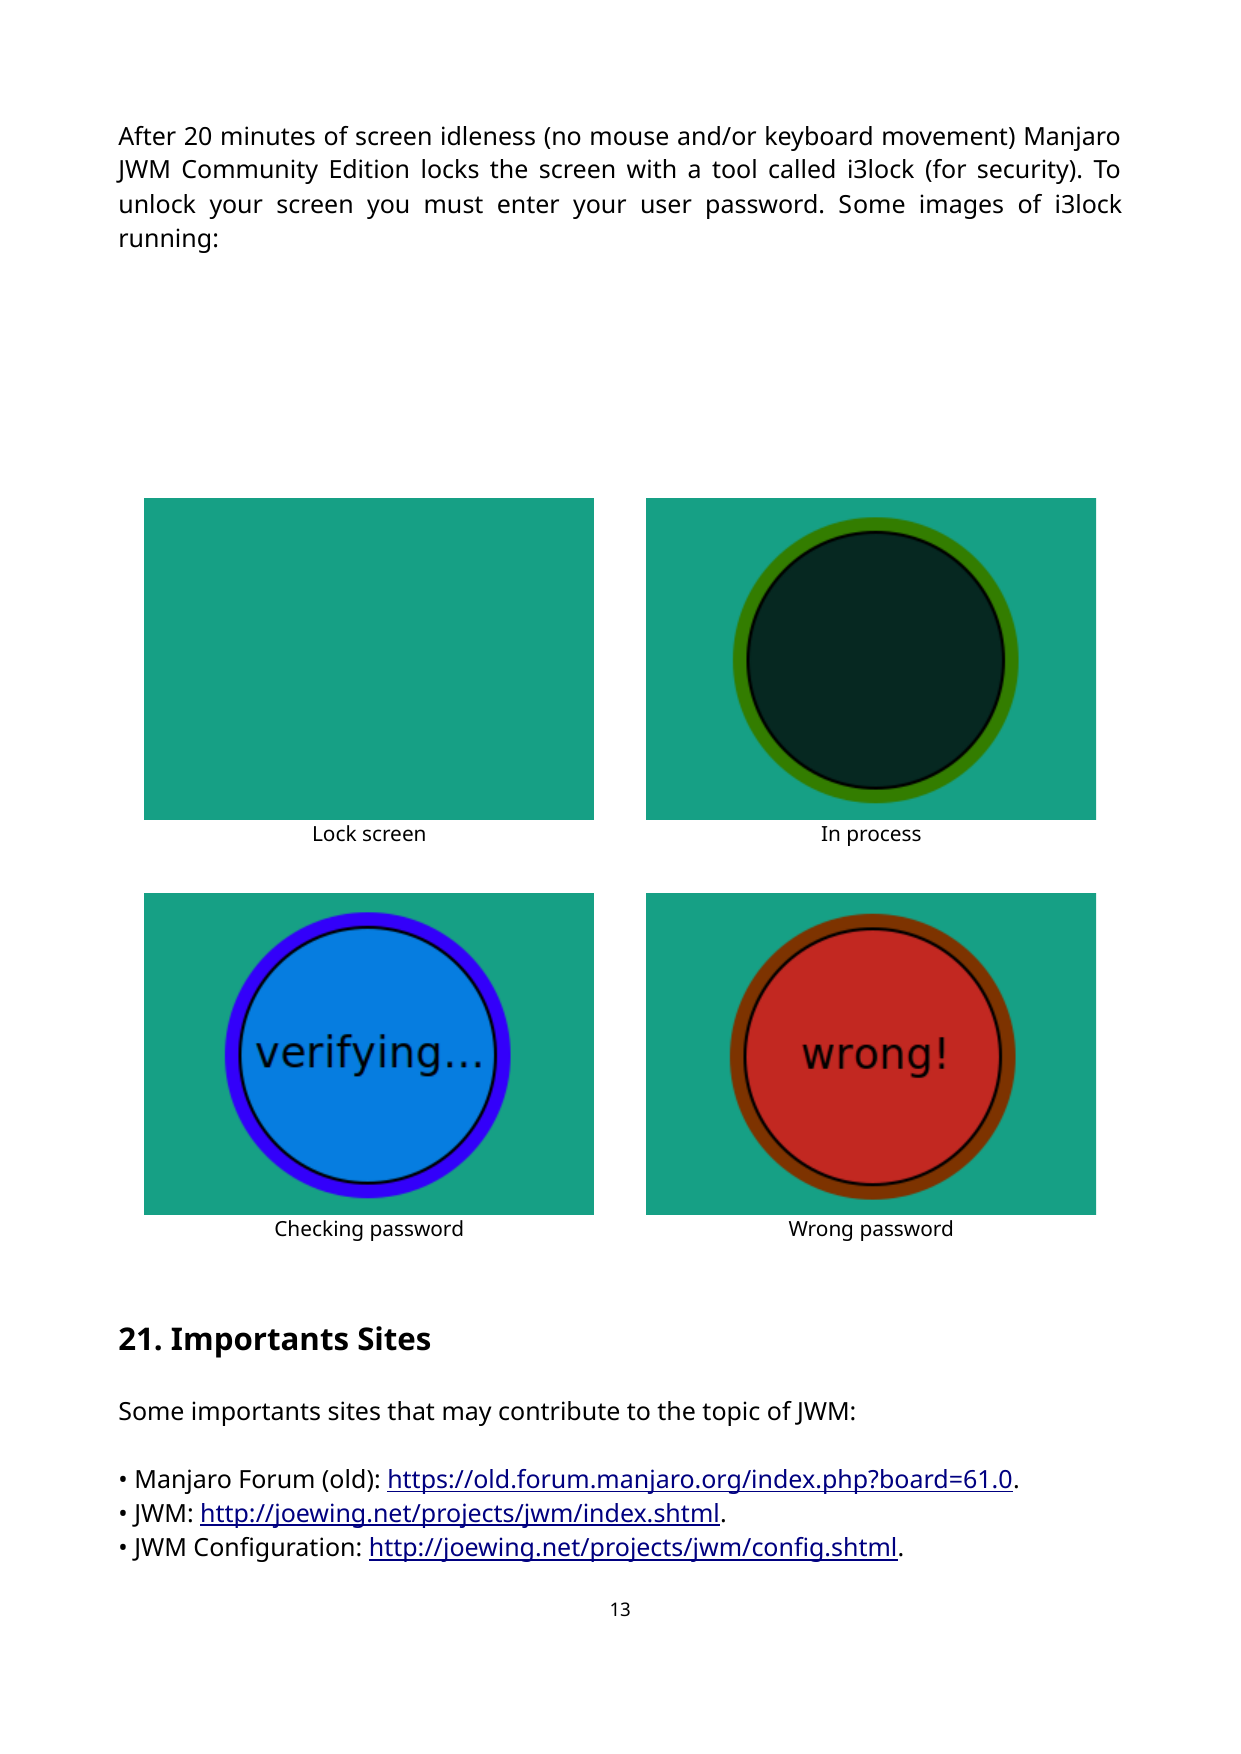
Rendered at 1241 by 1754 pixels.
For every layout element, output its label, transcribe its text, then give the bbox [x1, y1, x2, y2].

picture [144, 498, 594, 820]
text • JWM: http://joewing.net/projects/jwm/index.shtml. [118, 1496, 1122, 1530]
table_header Wrong password [620, 888, 1122, 1249]
table_header In process [620, 493, 1122, 854]
picture [646, 893, 1097, 1215]
table_header Checking password [118, 888, 620, 1249]
subtitle 21. Importants Sites [118, 1317, 1122, 1359]
text • JWM Configuration: http://joewing.net/projects/jwm/config.shtml. [118, 1530, 1122, 1564]
table_header Lock screen [118, 493, 620, 854]
picture [646, 498, 1097, 820]
text Some importants sites that may contribute to the topic of JWM: [118, 1393, 1122, 1428]
text After 20 minutes of screen idleness (no mouse and/or keyboard movement) Manjaro JWM Community Edition locks the screen with a tool called i3lock (for security). To unlock your screen you must enter your user password. Some images of i3lock running: [118, 118, 1122, 254]
picture [144, 893, 594, 1215]
text • Manjaro Forum (old): https://old.forum.manjaro.org/index.php?board=61.0. [118, 1462, 1122, 1496]
